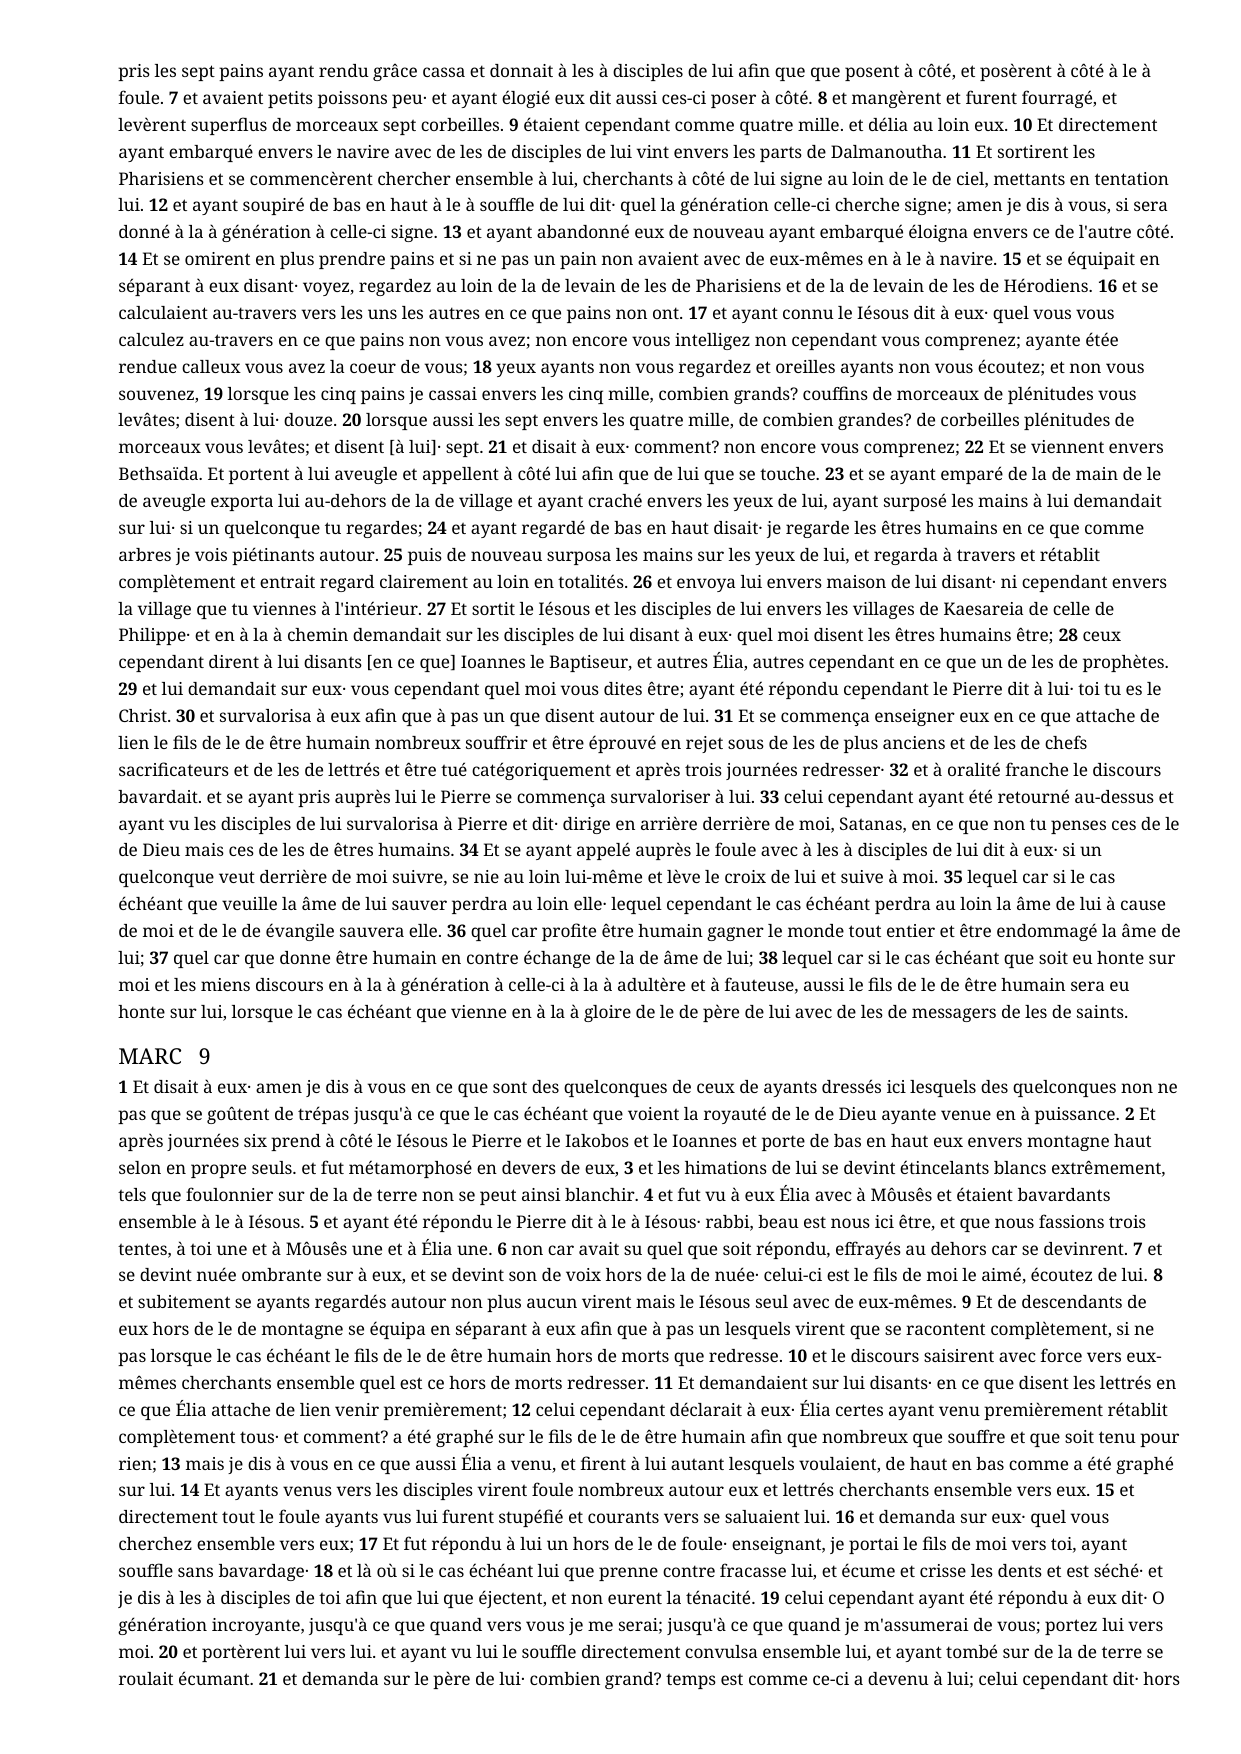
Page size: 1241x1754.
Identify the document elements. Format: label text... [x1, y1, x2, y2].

text MARC 9 [118, 1041, 1181, 1071]
text pris les sept pains ayant rendu grâce cassa et donnait à les à disciples de lui afin que que posent à côté, et posèrent à côté à le à foule. 7 et avaient petits poissons peu· et ayant élogié eux dit aussi ces-ci poser à côté. 8 et mangèrent et furent fourragé, et levèrent superflus de morceaux sept corbeilles. 9 étaient cependant comme quatre mille. et délia au loin eux. 10 Et directement ayant embarqué envers le navire avec de les de disciples de lui vint envers les parts de Dalmanoutha. 11 Et sortirent les Pharisiens et se commencèrent chercher ensemble à lui, cherchants à côté de lui signe au loin de le de ciel, mettants en tentation lui. 12 et ayant soupiré de bas en haut à le à souffle de lui dit· quel la génération celle-ci cherche signe; amen je dis à vous, si sera donné à la à génération à celle-ci signe. 13 et ayant abandonné eux de nouveau ayant embarqué éloigna envers ce de l'autre côté. 14 Et se omirent en plus prendre pains et si ne pas un pain non avaient avec de eux-mêmes en à le à navire. 15 et se équipait en séparant à eux disant· voyez, regardez au loin de la de levain de les de Pharisiens et de la de levain de les de Hérodiens. 16 et se calculaient au-travers vers les uns les autres en ce que pains non ont. 17 et ayant connu le Iésous dit à eux· quel vous vous calculez au-travers en ce que pains non vous avez; non encore vous intelligez non cependant vous comprenez; ayante étée rendue calleux vous avez la coeur de vous; 18 yeux ayants non vous regardez et oreilles ayants non vous écoutez; et non vous souvenez, 19 lorsque les cinq pains je cassai envers les cinq mille, combien grands? couffins de morceaux de plénitudes vous levâtes; disent à lui· douze. 20 lorsque aussi les sept envers les quatre mille, de combien grandes? de corbeilles plénitudes de morceaux vous levâtes; et disent [à lui]· sept. 21 et disait à eux· comment? non encore vous comprenez; 22 Et se viennent envers Bethsaïda. Et portent à lui aveugle et appellent à côté lui afin que de lui que se touche. 23 et se ayant emparé de la de main de le de aveugle exporta lui au-dehors de la de village et ayant craché envers les yeux de lui, ayant surposé les mains à lui demandait sur lui· si un quelconque tu regardes; 24 et ayant regardé de bas en haut disait· je regarde les êtres humains en ce que comme arbres je vois piétinants autour. 25 puis de nouveau surposa les mains sur les yeux de lui, et regarda à travers et rétablit complètement et entrait regard clairement au loin en totalités. 26 et envoya lui envers maison de lui disant· ni cependant envers la village que tu viennes à l'intérieur. 27 Et sortit le Iésous et les disciples de lui envers les villages de Kaesareia de celle de Philippe· et en à la à chemin demandait sur les disciples de lui disant à eux· quel moi disent les êtres humains être; 28 ceux cependant dirent à lui disants [en ce que] Ioannes le Baptiseur, et autres Élia, autres cependant en ce que un de les de prophètes. 29 et lui demandait sur eux· vous cependant quel moi vous dites être; ayant été répondu cependant le Pierre dit à lui· toi tu es le Christ. 30 et survalorisa à eux afin que à pas un que disent autour de lui. 31 Et se commença enseigner eux en ce que attache de lien le fils de le de être humain nombreux souffrir et être éprouvé en rejet sous de les de plus anciens et de les de chefs sacrificateurs et de les de lettrés et être tué catégoriquement et après trois journées redresser· 32 et à oralité franche le discours bavardait. et se ayant pris auprès lui le Pierre se commença survaloriser à lui. 33 celui cependant ayant été retourné au-dessus et ayant vu les disciples de lui survalorisa à Pierre et dit· dirige en arrière derrière de moi, Satanas, en ce que non tu penses ces de le de Dieu mais ces de les de êtres humains. 34 Et se ayant appelé auprès le foule avec à les à disciples de lui dit à eux· si un quelconque veut derrière de moi suivre, se nie au loin lui-même et lève le croix de lui et suive à moi. 35 lequel car si le cas échéant que veuille la âme de lui sauver perdra au loin elle· lequel cependant le cas échéant perdra au loin la âme de lui à cause de moi et de le de évangile sauvera elle. 36 quel car profite être humain gagner le monde tout entier et être endommagé la âme de lui; 37 quel car que donne être humain en contre échange de la de âme de lui; 38 lequel car si le cas échéant que soit eu honte sur moi et les miens discours en à la à génération à celle-ci à la à adultère et à fauteuse, aussi le fils de le de être humain sera eu honte sur lui, lorsque le cas échéant que vienne en à la à gloire de le de père de lui avec de les de messagers de les de saints. [118, 59, 1181, 1023]
text 1 Et disait à eux· amen je dis à vous en ce que sont des quelconques de ceux de ayants dressés ici lesquels des quelconques non ne pas que se goûtent de trépas jusqu'à ce que le cas échéant que voient la royauté de le de Dieu ayante venue en à puissance. 2 Et après journées six prend à côté le Iésous le Pierre et le Iakobos et le Ioannes et porte de bas en haut eux envers montagne haut selon en propre seuls. et fut métamorphosé en devers de eux, 3 et les himations de lui se devint étincelants blancs extrêmement, tels que foulonnier sur de la de terre non se peut ainsi blanchir. 4 et fut vu à eux Élia avec à Môusês et étaient bavardants ensemble à le à Iésous. 5 et ayant été répondu le Pierre dit à le à Iésous· rabbi, beau est nous ici être, et que nous fassions trois tentes, à toi une et à Môusês une et à Élia une. 6 non car avait su quel que soit répondu, effrayés au dehors car se devinrent. 7 et se devint nuée ombrante sur à eux, et se devint son de voix hors de la de nuée· celui-ci est le fils de moi le aimé, écoutez de lui. 8 et subitement se ayants regardés autour non plus aucun virent mais le Iésous seul avec de eux-mêmes. 9 Et de descendants de eux hors de le de montagne se équipa en séparant à eux afin que à pas un lesquels virent que se racontent complètement, si ne pas lorsque le cas échéant le fils de le de être humain hors de morts que redresse. 10 et le discours saisirent avec force vers eux-mêmes cherchants ensemble quel est ce hors de morts redresser. 11 Et demandaient sur lui disants· en ce que disent les lettrés en ce que Élia attache de lien venir premièrement; 12 celui cependant déclarait à eux· Élia certes ayant venu premièrement rétablit complètement tous· et comment? a été graphé sur le fils de le de être humain afin que nombreux que souffre et que soit tenu pour rien; 13 mais je dis à vous en ce que aussi Élia a venu, et firent à lui autant lesquels voulaient, de haut en bas comme a été graphé sur lui. 14 Et ayants venus vers les disciples virent foule nombreux autour eux et lettrés cherchants ensemble vers eux. 15 et directement tout le foule ayants vus lui furent stupéfié et courants vers se saluaient lui. 16 et demanda sur eux· quel vous cherchez ensemble vers eux; 17 Et fut répondu à lui un hors de le de foule· enseignant, je portai le fils de moi vers toi, ayant souffle sans bavardage· 18 et là où si le cas échéant lui que prenne contre fracasse lui, et écume et crisse les dents et est séché· et je dis à les à disciples de toi afin que lui que éjectent, et non eurent la ténacité. 19 celui cependant ayant été répondu à eux dit· O génération incroyante, jusqu'à ce que quand vers vous je me serai; jusqu'à ce que quand je m'assumerai de vous; portez lui vers moi. 20 et portèrent lui vers lui. et ayant vu lui le souffle directement convulsa ensemble lui, et ayant tombé sur de la de terre se roulait écumant. 21 et demanda sur le père de lui· combien grand? temps est comme ce-ci a devenu à lui; celui cependant dit· hors [118, 1075, 1181, 1690]
